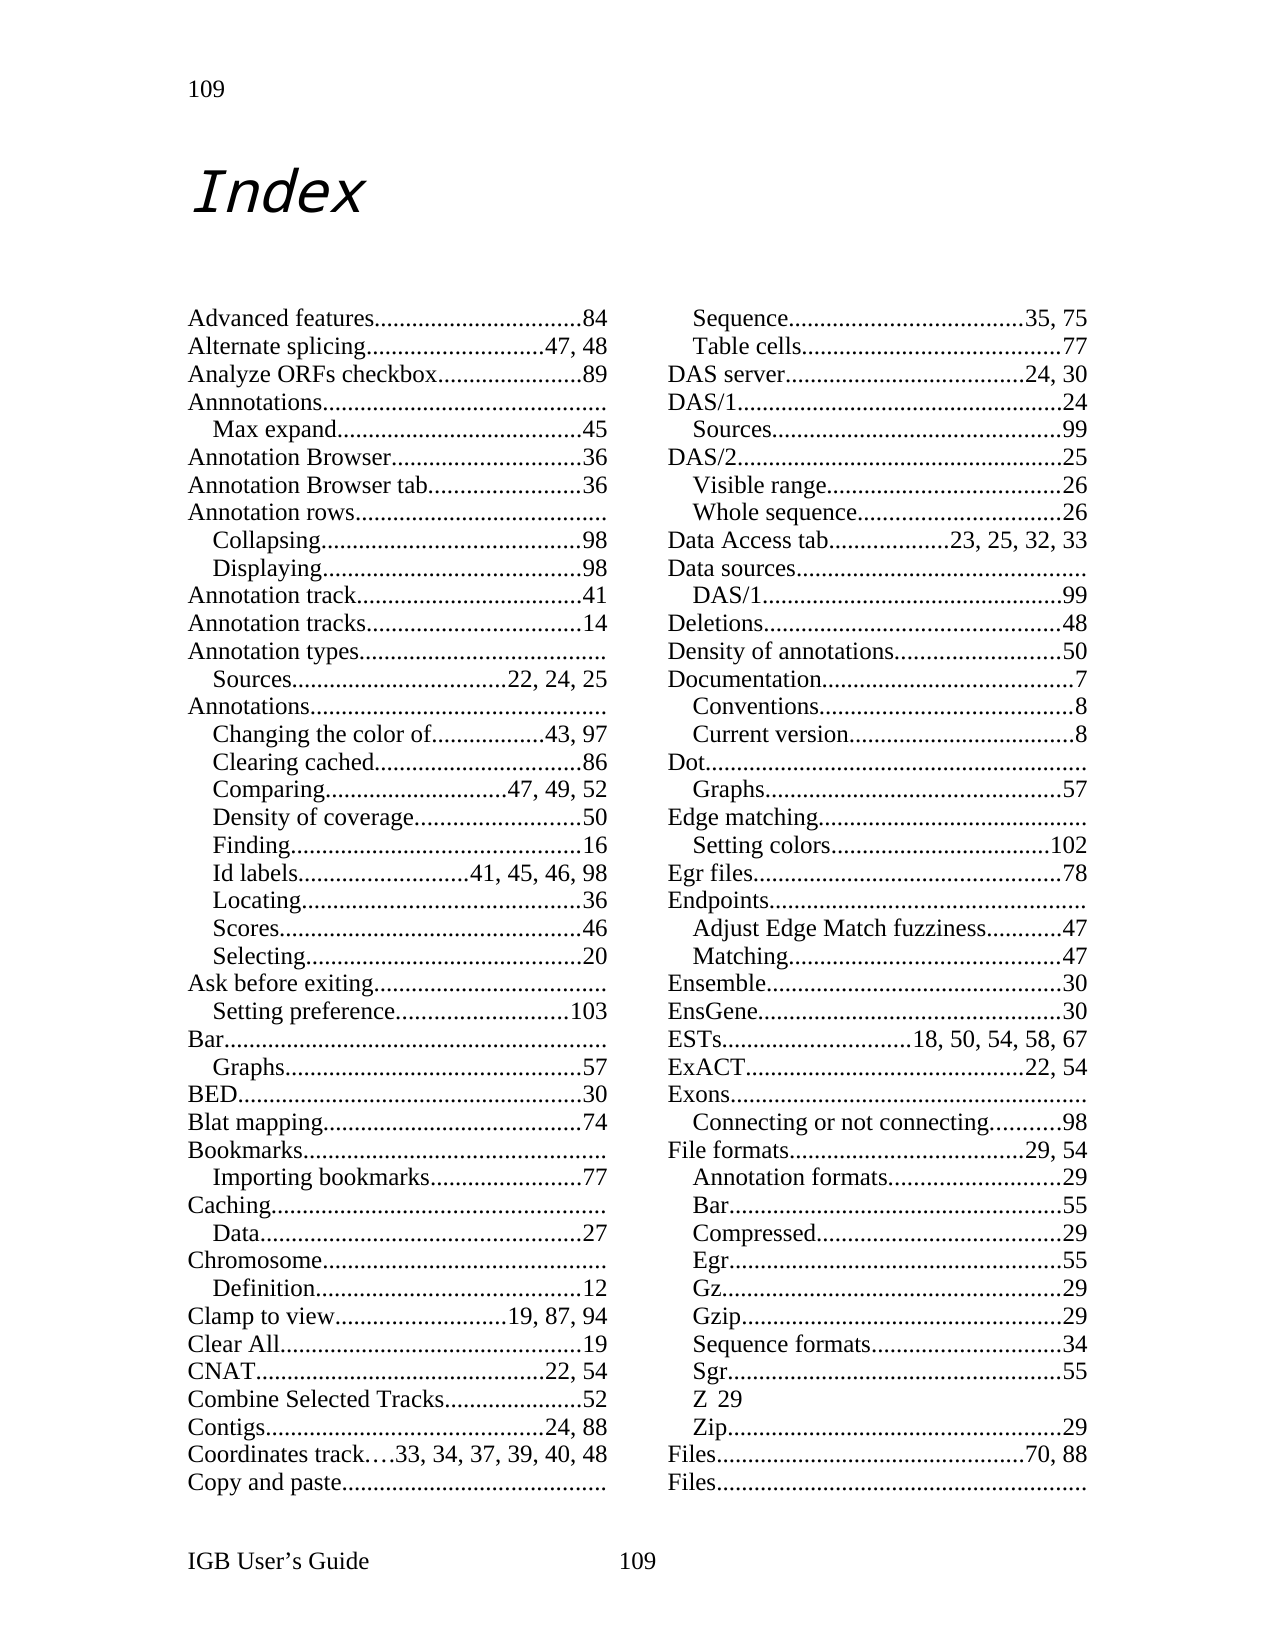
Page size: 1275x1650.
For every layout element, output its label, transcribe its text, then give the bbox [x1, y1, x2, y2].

text BED 30 [187, 1080, 607, 1108]
text Annotation rows [187, 498, 607, 526]
text Bookmarks [187, 1136, 607, 1163]
text Matching 47 [692, 942, 1087, 969]
text Sequence 35, 75 [692, 304, 1087, 332]
text Selecting 20 [212, 942, 607, 969]
text Egr 55 [692, 1247, 1087, 1274]
text Current version 8 [692, 720, 1087, 748]
text Displaying 98 [212, 554, 607, 582]
text Blat mapping 74 [187, 1108, 607, 1136]
text Data sources [667, 554, 1087, 582]
text Z 29 [692, 1385, 1087, 1413]
text Importing bookmarks 77 [212, 1163, 607, 1191]
text Files 70, 88 [667, 1441, 1087, 1468]
text Dot [667, 748, 1087, 776]
text Finding 16 [212, 831, 607, 859]
text Visible range 26 [692, 471, 1087, 498]
text Connecting or not connecting 98 [692, 1108, 1087, 1136]
text Graphs 57 [212, 1053, 607, 1080]
text Comparing 47, 49, 52 [212, 776, 607, 803]
text Contigs 24, 88 [187, 1413, 607, 1441]
text Sgr 55 [692, 1357, 1087, 1385]
text Adjust Edge Match fuzziness 47 [692, 914, 1087, 942]
text Sources 99 [692, 415, 1087, 443]
text Sources 22, 24, 25 [212, 665, 607, 692]
text Ensemble 30 [667, 969, 1087, 997]
text Copy and paste [187, 1468, 607, 1496]
text Id labels 41, 45, 46, 98 [212, 859, 607, 886]
text Scores 46 [212, 914, 607, 942]
text Files [667, 1468, 1087, 1496]
text Ask before exiting [187, 969, 607, 997]
text Annnotations [187, 388, 607, 415]
text Whole sequence 26 [692, 498, 1087, 526]
text Annotation formats 29 [692, 1163, 1087, 1191]
text Egr files 78 [667, 859, 1087, 886]
text Table cells 77 [692, 332, 1087, 360]
text Annotation tracks 14 [187, 609, 607, 637]
text Annotations [187, 692, 607, 720]
text Gz 29 [692, 1274, 1087, 1302]
text Coordinates track 33, 34, 37, 39, 40, 48 [187, 1441, 607, 1468]
text Annotation Browser 36 [187, 443, 607, 471]
text Caching [187, 1191, 607, 1219]
text Locating 36 [212, 886, 607, 914]
text Graphs 57 [692, 776, 1087, 803]
text EnsGene 30 [667, 997, 1087, 1025]
text DAS/2 25 [667, 443, 1087, 471]
text CNAT 22, 54 [187, 1357, 607, 1385]
text Conventions 8 [692, 692, 1087, 720]
text Data 27 [212, 1219, 607, 1247]
text Clear All 19 [187, 1330, 607, 1357]
text Annotation types [187, 637, 607, 665]
text Definition 12 [212, 1274, 607, 1302]
text Documentation 7 [667, 665, 1087, 692]
text Endpoints [667, 886, 1087, 914]
text Chromosome [187, 1247, 607, 1274]
text Density of coverage 50 [212, 803, 607, 831]
text Setting preference 103 [212, 997, 607, 1025]
text ESTs 18, 50, 54, 58, 67 [667, 1025, 1087, 1053]
text Max expand 45 [212, 415, 607, 443]
text Bar 55 [692, 1191, 1087, 1219]
text Advanced features 84 [187, 304, 607, 332]
text Annotation track 41 [187, 582, 607, 609]
text Gzip 29 [692, 1302, 1087, 1330]
text Alternate splicing 47, 48 [187, 332, 607, 360]
text Analyze ORFs checkbox 89 [187, 360, 607, 388]
text DAS server 24, 30 [667, 360, 1087, 388]
text DAS/1 24 [667, 388, 1087, 415]
text Collapsing 98 [212, 526, 607, 554]
subtitle Index [187, 150, 1087, 229]
text Clearing cached 86 [212, 748, 607, 776]
text Density of annotations 50 [667, 637, 1087, 665]
text Changing the color of 43, 97 [212, 720, 607, 748]
text Annotation Browser tab 36 [187, 471, 607, 498]
text Exons [667, 1080, 1087, 1108]
text Compressed 29 [692, 1219, 1087, 1247]
text ExACT 22, 54 [667, 1053, 1087, 1080]
text Zip 29 [692, 1413, 1087, 1441]
text Sequence formats 34 [692, 1330, 1087, 1357]
text Deletions 48 [667, 609, 1087, 637]
text File formats 29, 54 [667, 1136, 1087, 1163]
text Data Access tab 23, 25, 32, 33 [667, 526, 1087, 554]
text Edge matching [667, 803, 1087, 831]
text Setting colors 102 [692, 831, 1087, 859]
text Combine Selected Tracks 52 [187, 1385, 607, 1413]
text DAS/1 99 [692, 582, 1087, 609]
text Bar [187, 1025, 607, 1053]
text Clamp to view 19, 87, 94 [187, 1302, 607, 1330]
